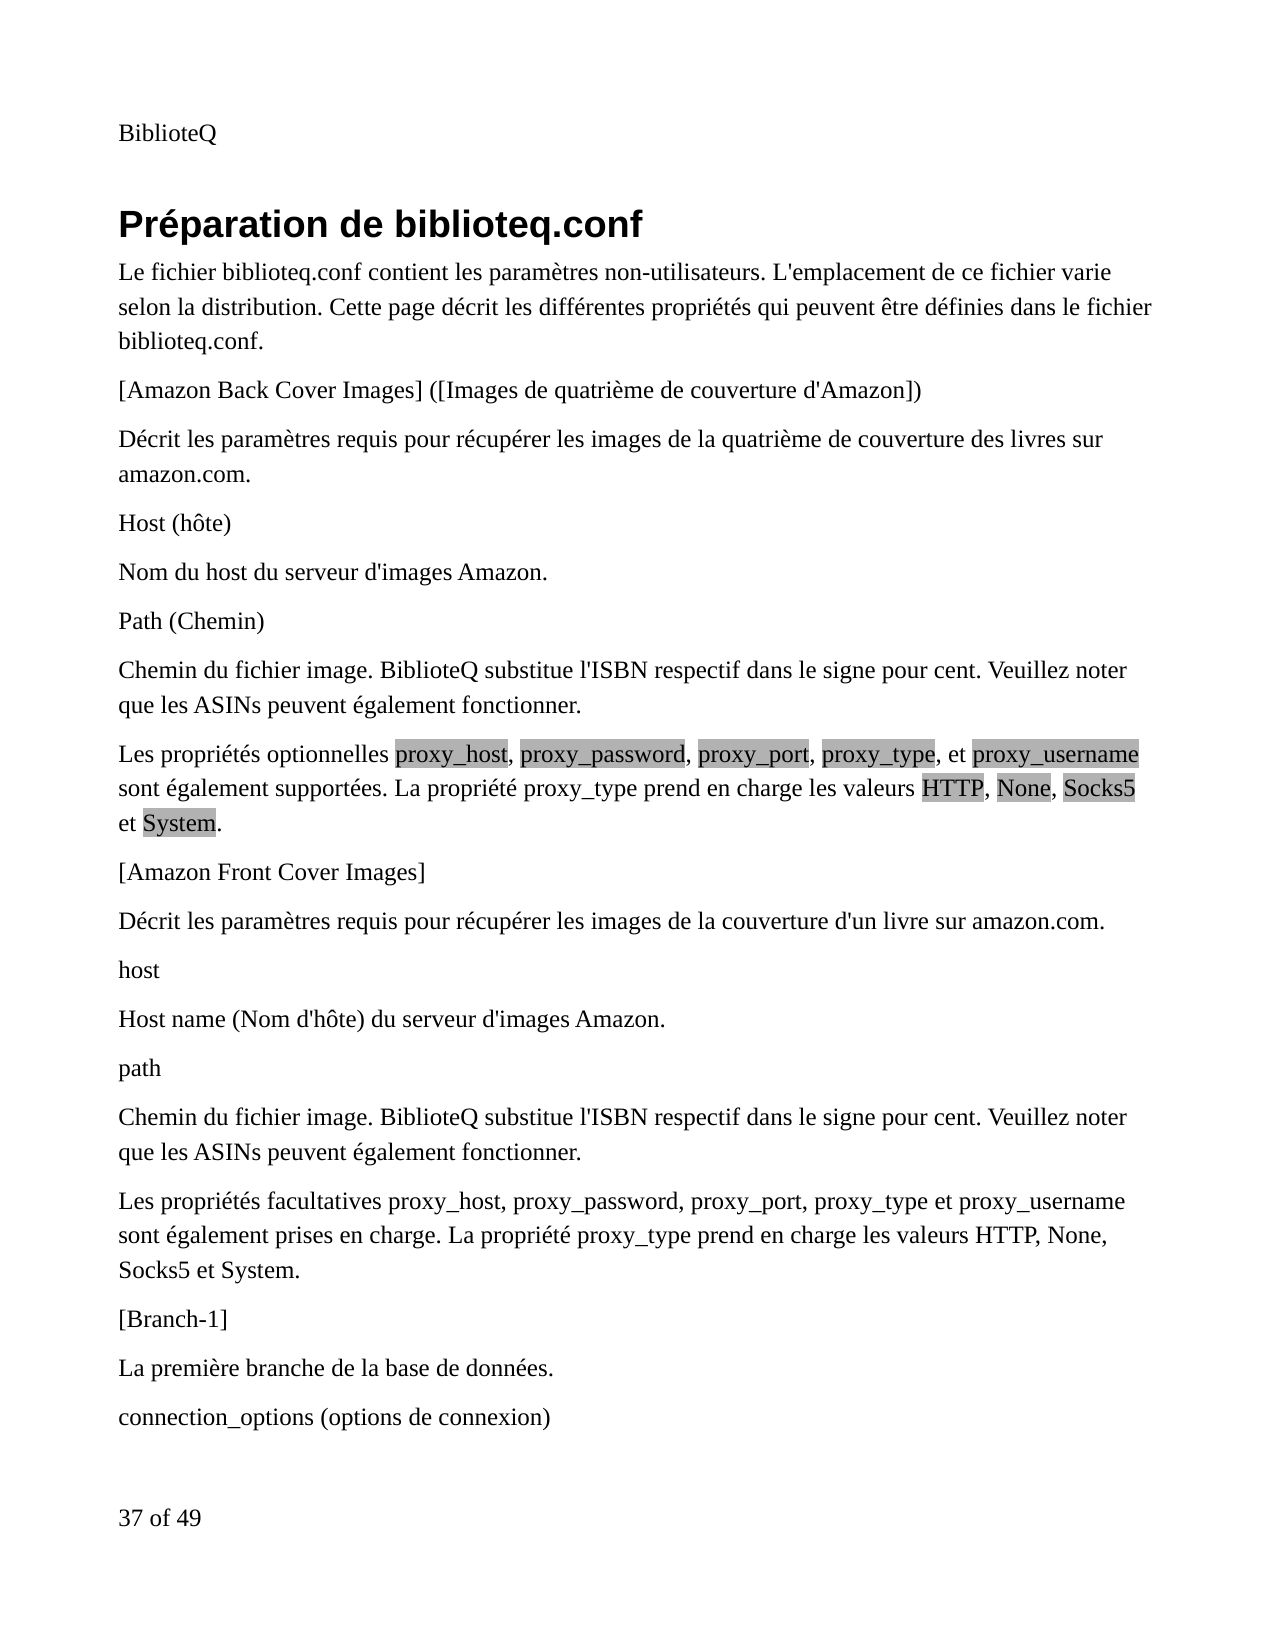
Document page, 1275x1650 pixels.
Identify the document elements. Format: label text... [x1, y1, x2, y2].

text Host (hôte) [118, 508, 1157, 537]
text connection_options (options de connexion) [118, 1402, 1157, 1431]
text Décrit les paramètres requis pour récupérer les images de la couverture d'un livre sur amazon.com. [118, 906, 1157, 935]
text Les propriétés optionnelles proxy_host, proxy_password, proxy_port, proxy_type, et proxy_username sont également supportées. La propriété proxy_type prend en charge les valeurs HTTP, None, Socks5 et System. [118, 739, 1157, 837]
text Nom du host du serveur d'images Amazon. [118, 557, 1157, 586]
text [Branch-1] [118, 1304, 1157, 1332]
text Chemin du fichier image. BiblioteQ substitue l'ISBN respectif dans le signe pour cent. Veuillez noter que les ASINs peuvent également fonctionner. [118, 1102, 1157, 1165]
text Le fichier biblioteq.conf contient les paramètres non-utilisateurs. L'emplacement de ce fichier varie selon la distribution. Cette page décrit les différentes propriétés qui peuvent être définies dans le fichier biblioteq.conf. [118, 257, 1157, 355]
text La première branche de la base de données. [118, 1353, 1157, 1382]
text path [118, 1053, 1157, 1082]
text [Amazon Front Cover Images] [118, 857, 1157, 886]
text host [118, 955, 1157, 984]
text Décrit les paramètres requis pour récupérer les images de la quatrième de couverture des livres sur amazon.com. [118, 424, 1157, 488]
text [Amazon Back Cover Images] ([Images de quatrième de couverture d'Amazon]) [118, 376, 1157, 404]
text Les propriétés facultatives proxy_host, proxy_password, proxy_port, proxy_type et proxy_username sont également prises en charge. La propriété proxy_type prend en charge les valeurs HTTP, None, Socks5 et System. [118, 1186, 1157, 1283]
text Path (Chemin) [118, 606, 1157, 635]
text Chemin du fichier image. BiblioteQ substitue l'ISBN respectif dans le signe pour cent. Veuillez noter que les ASINs peuvent également fonctionner. [118, 655, 1157, 718]
text Host name (Nom d'hôte) du serveur d'images Amazon. [118, 1004, 1157, 1033]
subtitle Préparation de biblioteq.conf [118, 201, 1157, 245]
